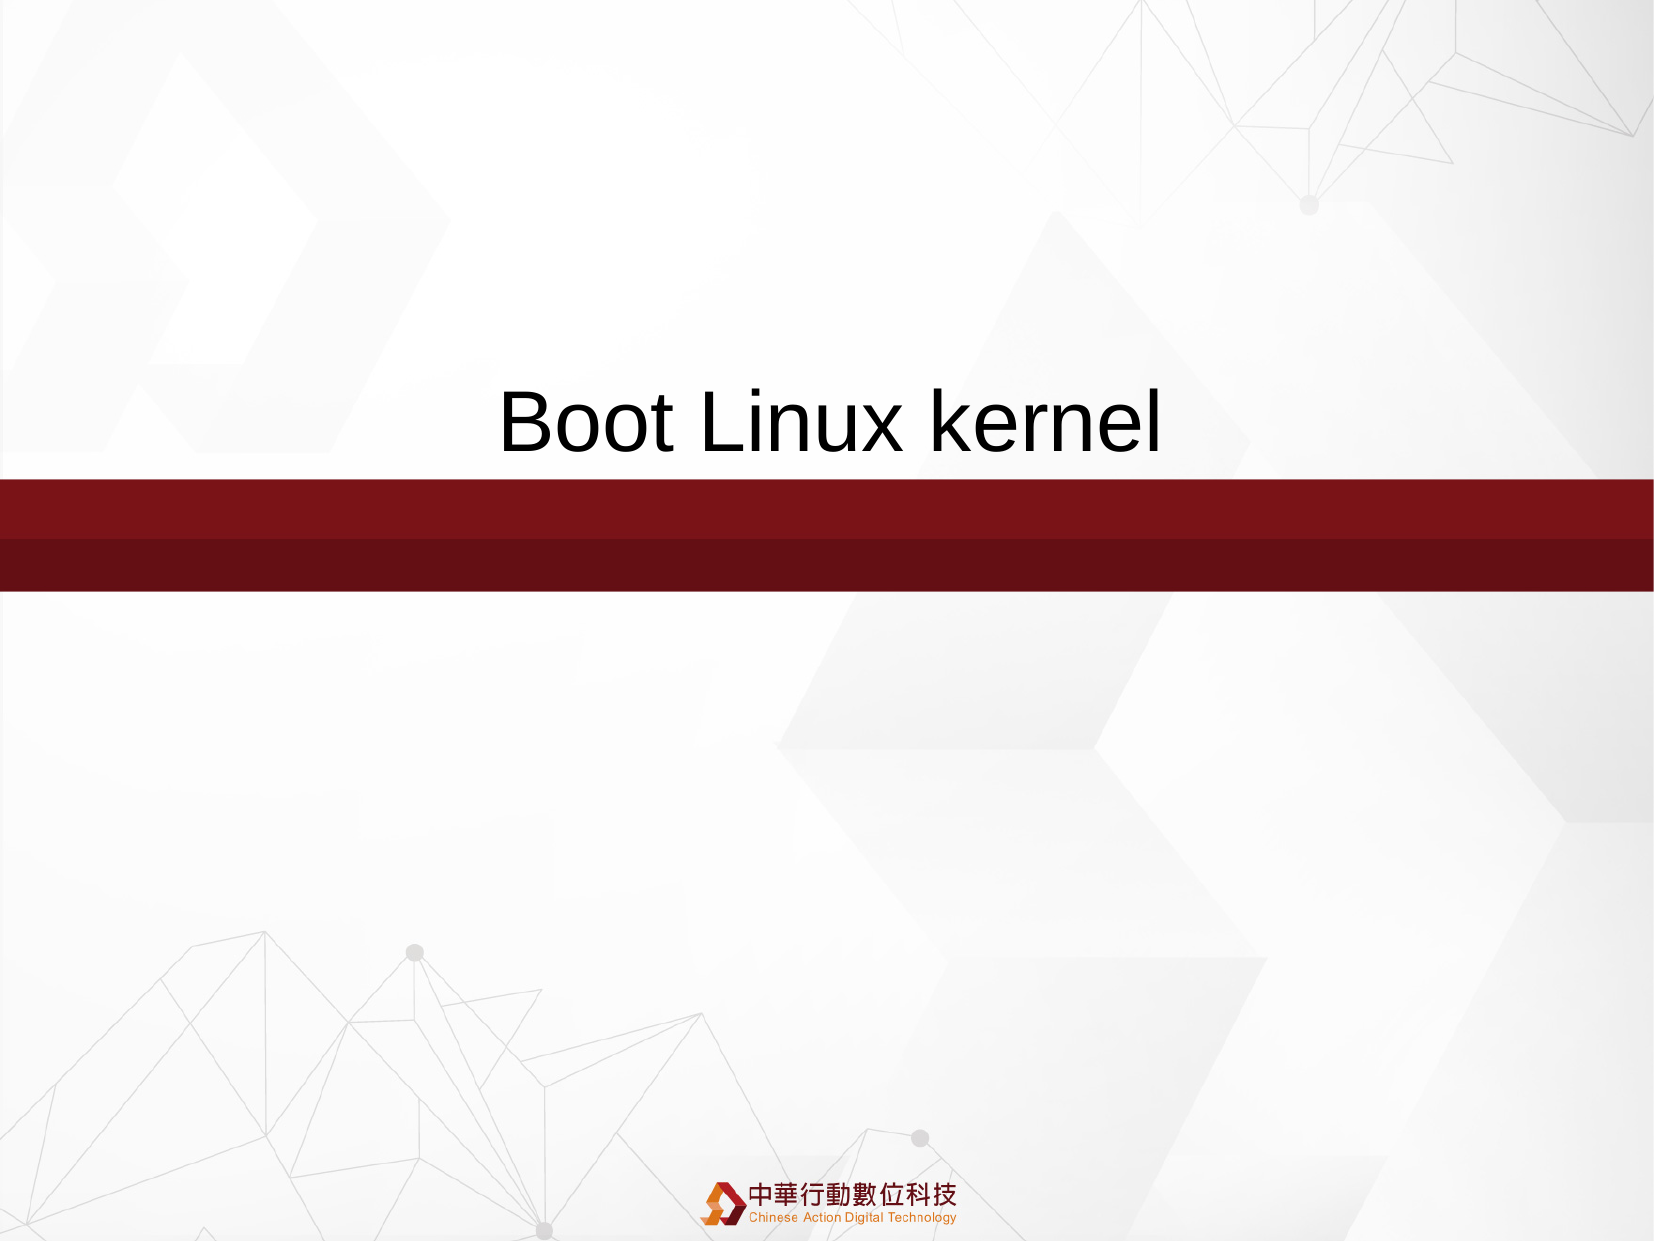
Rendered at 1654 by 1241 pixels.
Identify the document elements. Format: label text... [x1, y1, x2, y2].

picture [0, 0, 1654, 1241]
title Boot Linux kernel [86, 317, 1576, 526]
